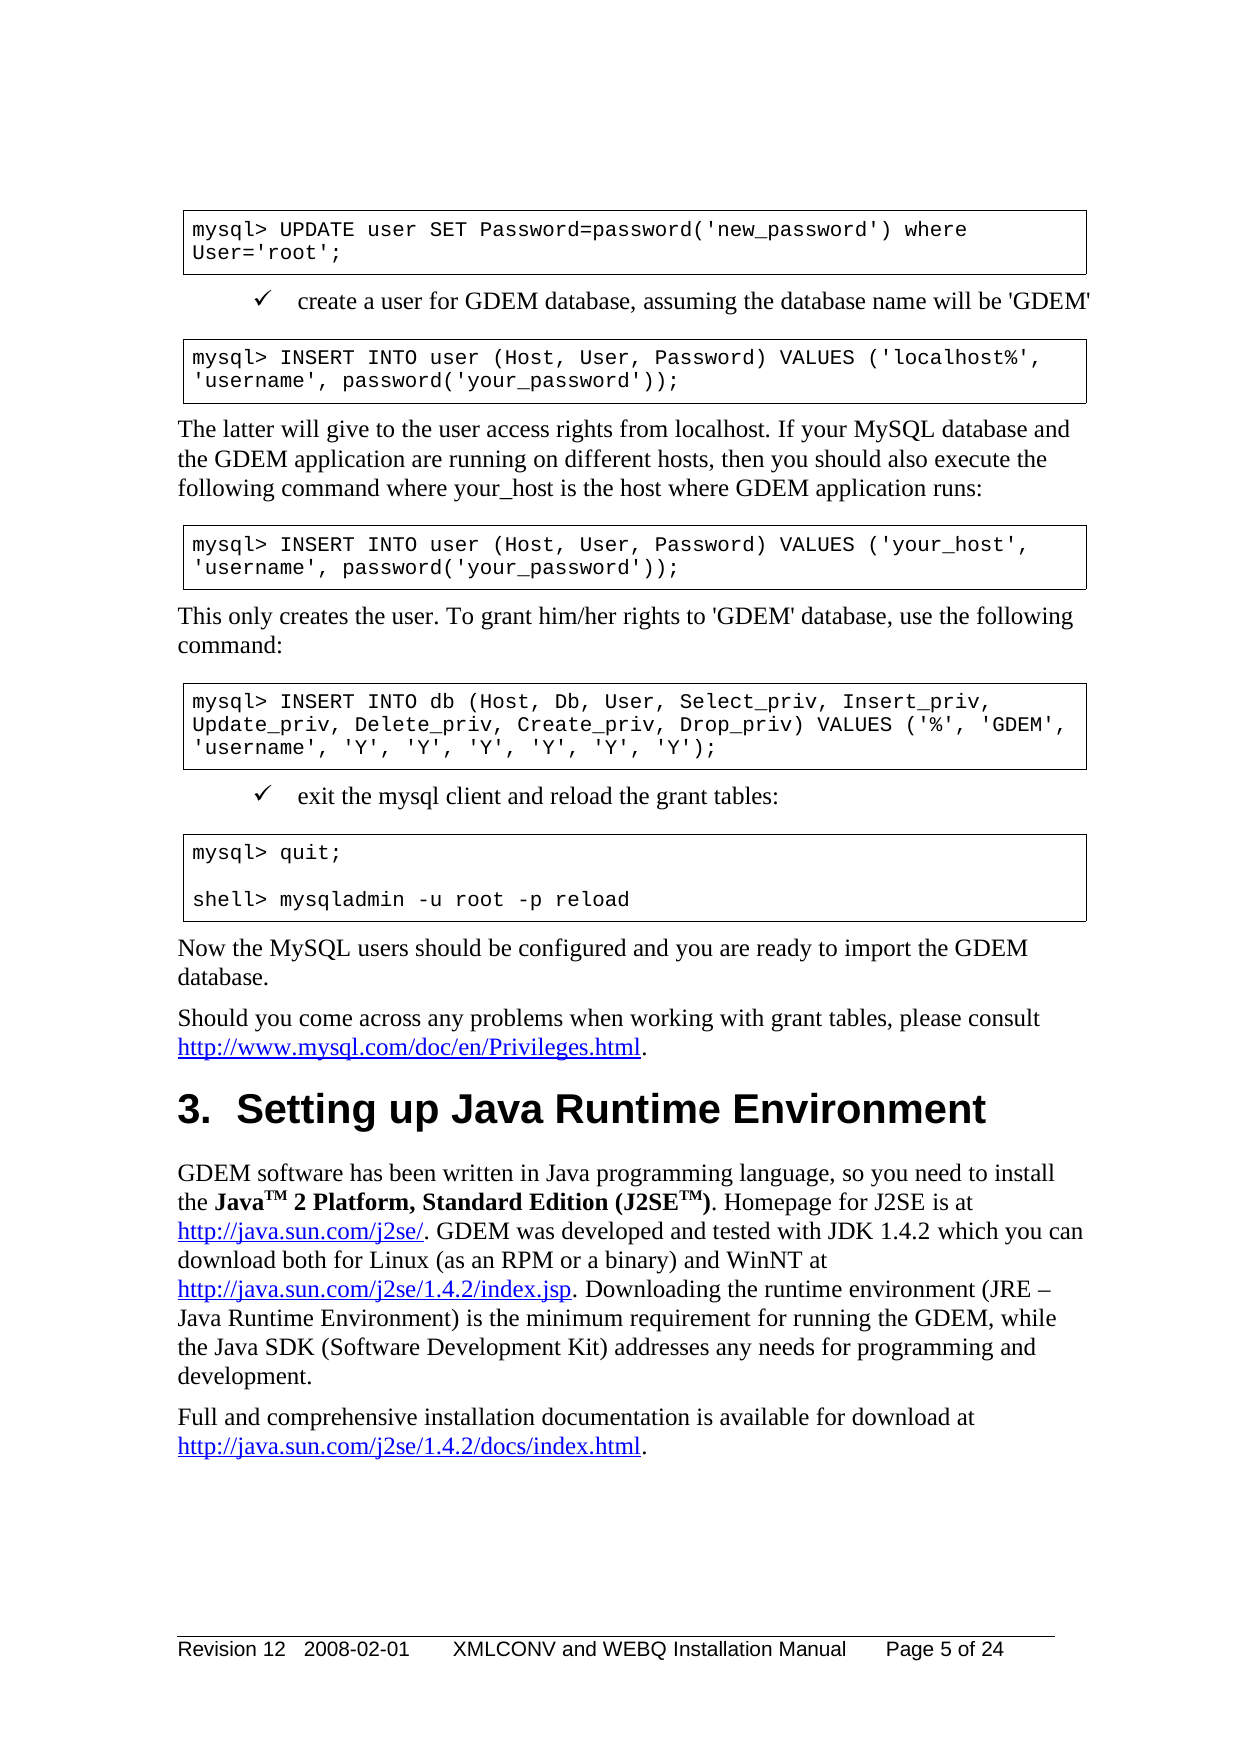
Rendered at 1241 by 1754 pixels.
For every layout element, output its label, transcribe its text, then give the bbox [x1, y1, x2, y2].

list exit the mysql client and reload the grant tables: [252, 781, 1092, 810]
text mysql> quit; [184, 835, 1086, 866]
text The latter will give to the user access rights from localhost. If your MySQL database and the GDEM application are running on different hosts, then you should also execute the following command where your_host is the host where GDEM application runs: [177, 414, 1092, 502]
text mysql> INSERT INTO db (Host, Db, User, Select_priv, Insert_priv, Update_priv, Delete_priv, Create_priv, Drop_priv) VALUES ('%', 'GDEM', 'username', 'Y', 'Y', 'Y', 'Y', 'Y', 'Y'); [184, 684, 1086, 769]
text Should you come across any problems when working with grant tables, please consult http://www.mysql.com/doc/en/Privileges.html. [177, 1003, 1092, 1061]
subtitle Setting up Java Runtime Environment [177, 1085, 1092, 1133]
text GDEM software has been written in Java programming language, so you need to install the JavaTM 2 Platform, Standard Edition (J2SETM). Homepage for J2SE is at http://java.sun.com/j2se/. GDEM was developed and tested with JDK 1.4.2 which you can download both for Linux (as an RPM or a binary) and WinNT at http://java.sun.com/j2se/1.4.2/index.jsp. Downloading the runtime environment (JRE –Java Runtime Environment) is the minimum requirement for running the GDEM, while the Java SDK (Software Development Kit) addresses any needs for programming and development. [177, 1157, 1092, 1390]
text Full and comprehensive installation documentation is available for download at http://java.sun.com/j2se/1.4.2/docs/index.html. [177, 1402, 1092, 1460]
text mysql> INSERT INTO user (Host, User, Password) VALUES ('localhost%', 'username', password('your_password')); [184, 340, 1086, 403]
text Now the MySQL users should be configured and you are ready to import the GDEM database. [177, 933, 1092, 991]
text shell> mysqladmin -u root -p reload [184, 880, 1086, 921]
text This only creates the user. To grant him/her rights to 'GDEM' database, use the following command: [177, 601, 1092, 659]
list create a user for GDEM database, assuming the database name will be 'GDEM' [252, 286, 1092, 315]
text mysql> INSERT INTO user (Host, User, Password) VALUES ('your_host', 'username', password('your_password')); [184, 526, 1086, 589]
text mysql> UPDATE user SET Password=password('new_password') where User='root'; [184, 211, 1086, 274]
